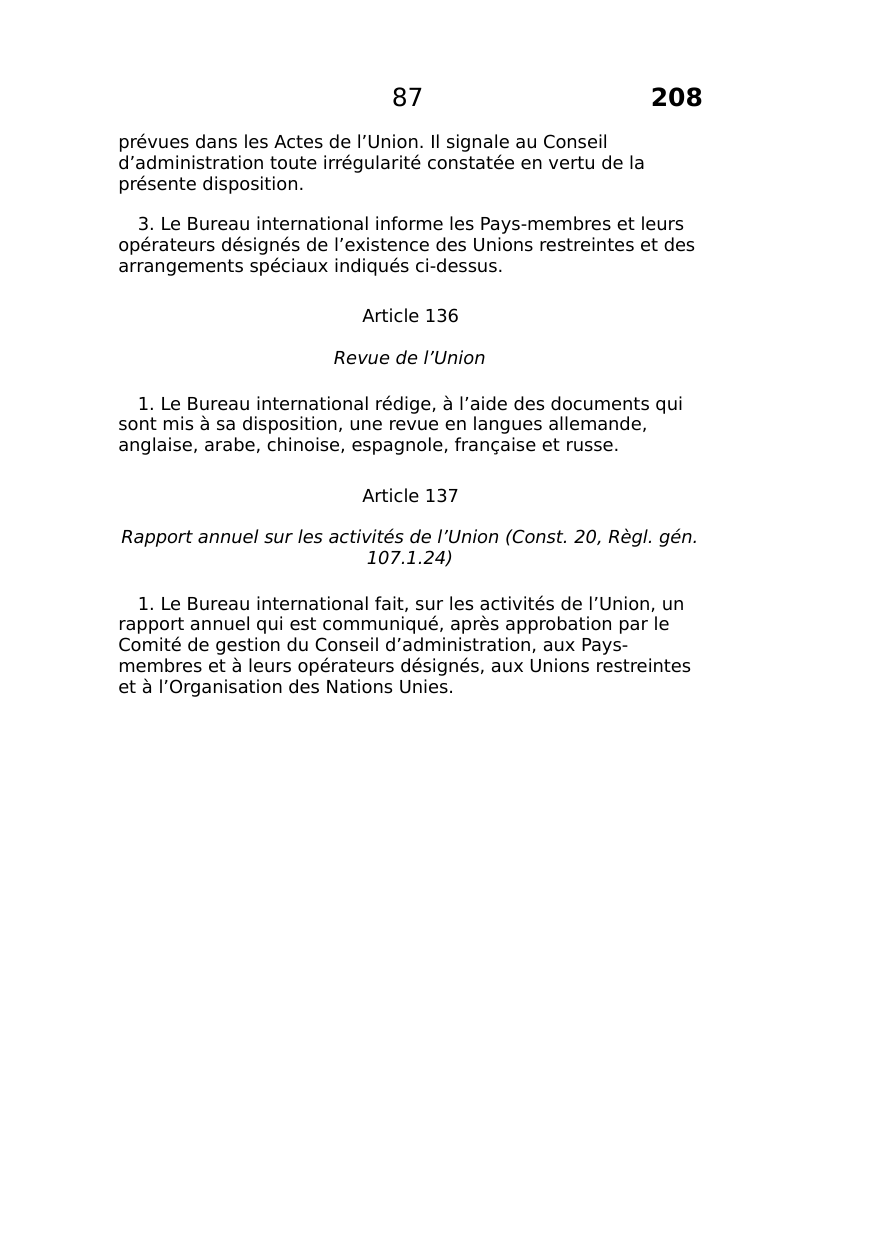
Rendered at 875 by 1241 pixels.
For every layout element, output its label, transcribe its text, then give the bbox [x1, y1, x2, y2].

text 1. Le Bureau international fait, sur les activités de l’Union, un rapport annuel qui est communiqué, après approbation par le Comité de gestion du Conseil d’administration, aux Pays-membres et à leurs opérateurs désignés, aux Unions restreintes et à l’Organisation des Nations Unies. [118, 593, 703, 697]
text prévues dans les Actes de l’Union. Il signale au Conseil d’administration toute irrégularité constatée en vertu de la présente disposition. [118, 132, 703, 194]
subtitle Article 137 Rapport annuel sur les activités de l’Union (Const. 20, Règl. gén. 107.1.24) [118, 486, 703, 568]
text 1. Le Bureau international rédige, à l’aide des documents qui sont mis à sa disposition, une revue en langues allemande, anglaise, arabe, chinoise, espagnole, française et russe. [118, 393, 703, 456]
subtitle Article 136 Revue de l’Union [118, 306, 703, 368]
text 3. Le Bureau international informe les Pays-membres et leurs opérateurs désignés de l’existence des Unions restreintes et des arrangements spéciaux indiqués ci-dessus. [118, 214, 703, 276]
